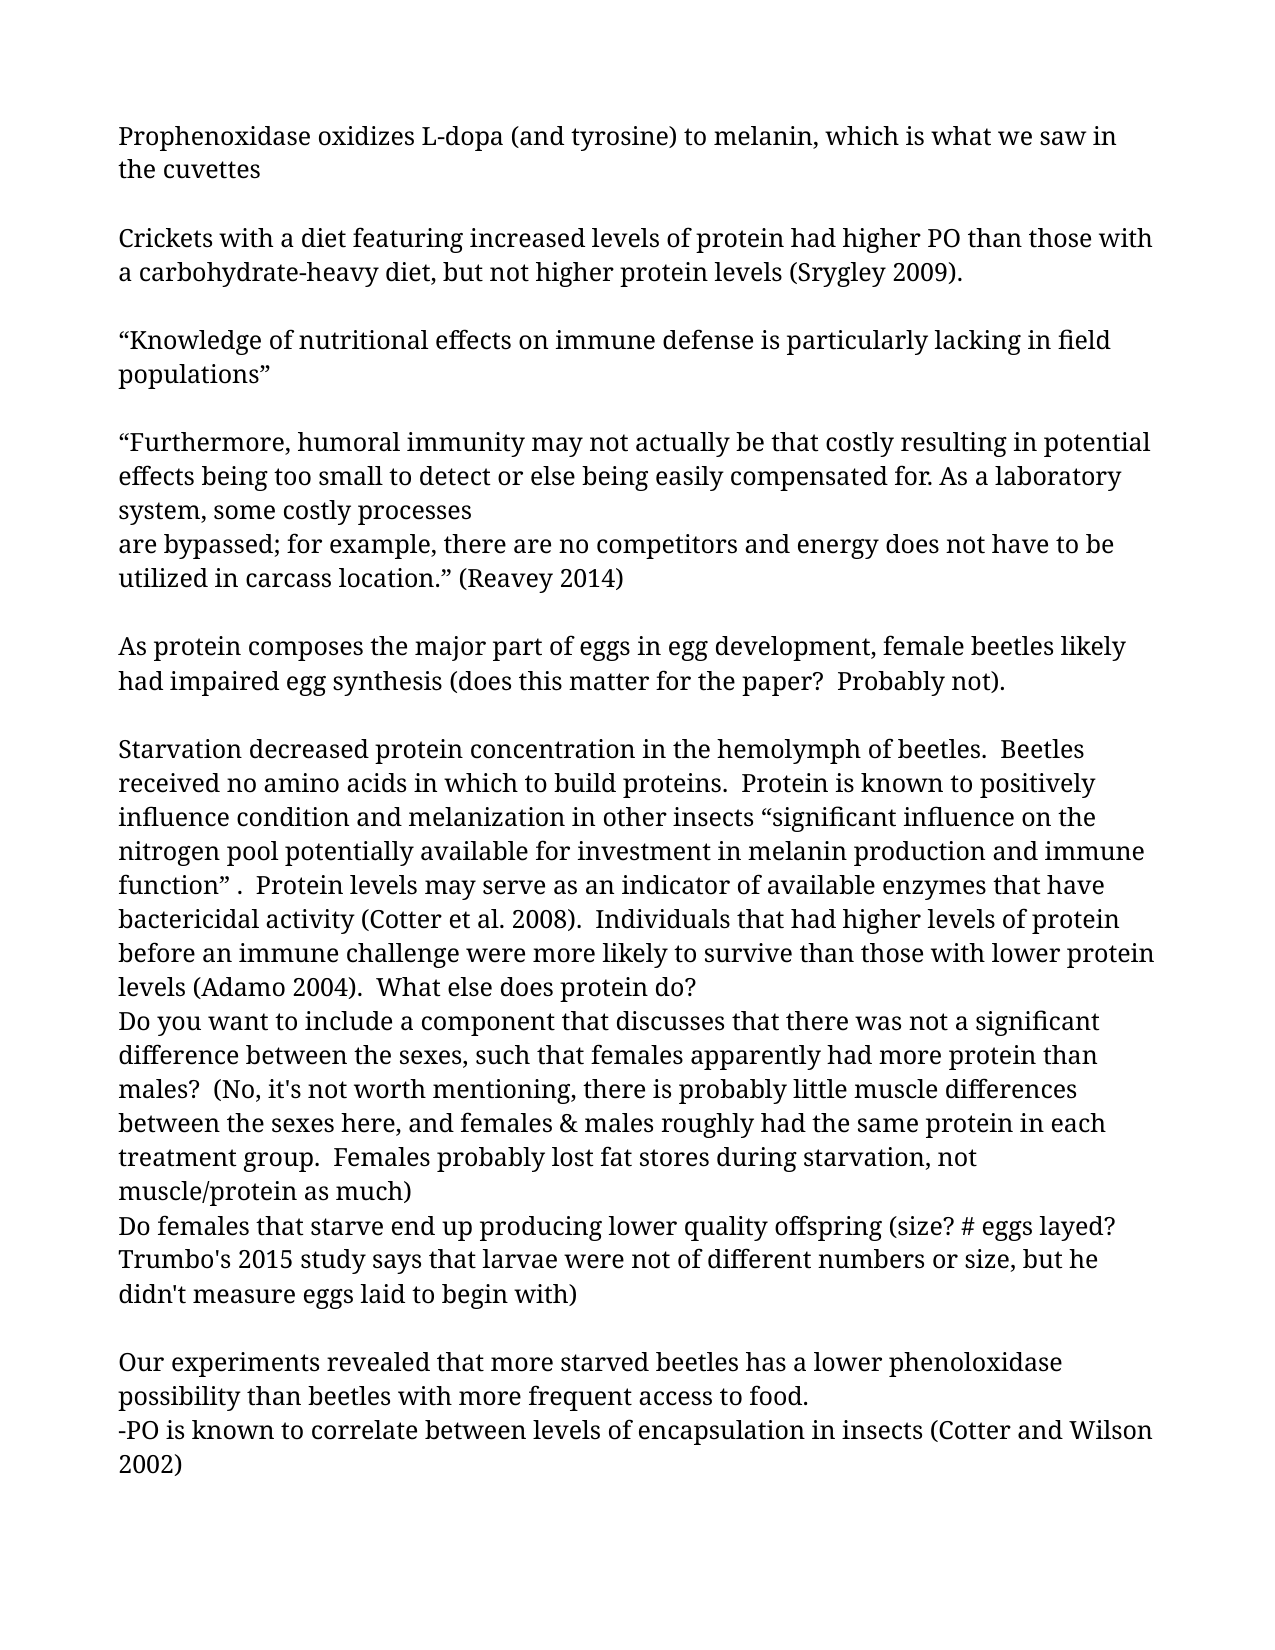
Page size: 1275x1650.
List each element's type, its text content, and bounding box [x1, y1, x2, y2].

text Our experiments revealed that more starved beetles has a lower phenoloxidase possibility than beetles with more frequent access to food. [118, 1344, 1157, 1412]
text Do females that starve end up producing lower quality offspring (size? # eggs layed? Trumbo's 2015 study says that larvae were not of different numbers or size, but he didn't measure eggs laid to begin with) [118, 1208, 1157, 1310]
text Crickets with a diet featuring increased levels of protein had higher PO than those with a carbohydrate-heavy diet, but not higher protein levels (Srygley 2009). [118, 220, 1157, 288]
text Prophenoxidase oxidizes L-dopa (and tyrosine) to melanin, which is what we saw in the cuvettes [118, 118, 1157, 186]
text “Furthermore, humoral immunity may not actually be that costly resulting in potential effects being too small to detect or else being easily compensated for. As a laboratory system, some costly processes [118, 425, 1157, 527]
text -PO is known to correlate between levels of encapsulation in insects (Cotter and Wilson 2002) [118, 1412, 1157, 1481]
text As protein composes the major part of eggs in egg development, female beetles likely had impaired egg synthesis (does this matter for the paper? Probably not). [118, 629, 1157, 697]
text “Knowledge of nutritional effects on immune defense is particularly lacking in field populations” [118, 322, 1157, 391]
text Starvation decreased protein concentration in the hemolymph of beetles. Beetles received no amino acids in which to build proteins. Protein is known to positively influence condition and melanization in other insects “significant influence on the nitrogen pool potentially available for investment in melanin production and immune function” . Protein levels may serve as an indicator of available enzymes that have bactericidal activity (Cotter et al. 2008). Individuals that had higher levels of protein before an immune challenge were more likely to survive than those with lower protein levels (Adamo 2004). What else does protein do? [118, 731, 1157, 1004]
text are bypassed; for example, there are no competitors and energy does not have to be utilized in carcass location.” (Reavey 2014) [118, 527, 1157, 595]
text Do you want to include a component that discusses that there was not a significant difference between the sexes, such that females apparently had more protein than males? (No, it's not worth mentioning, there is probably little muscle differences between the sexes here, and females & males roughly had the same protein in each treatment group. Females probably lost fat stores during starvation, not muscle/protein as much) [118, 1004, 1157, 1208]
